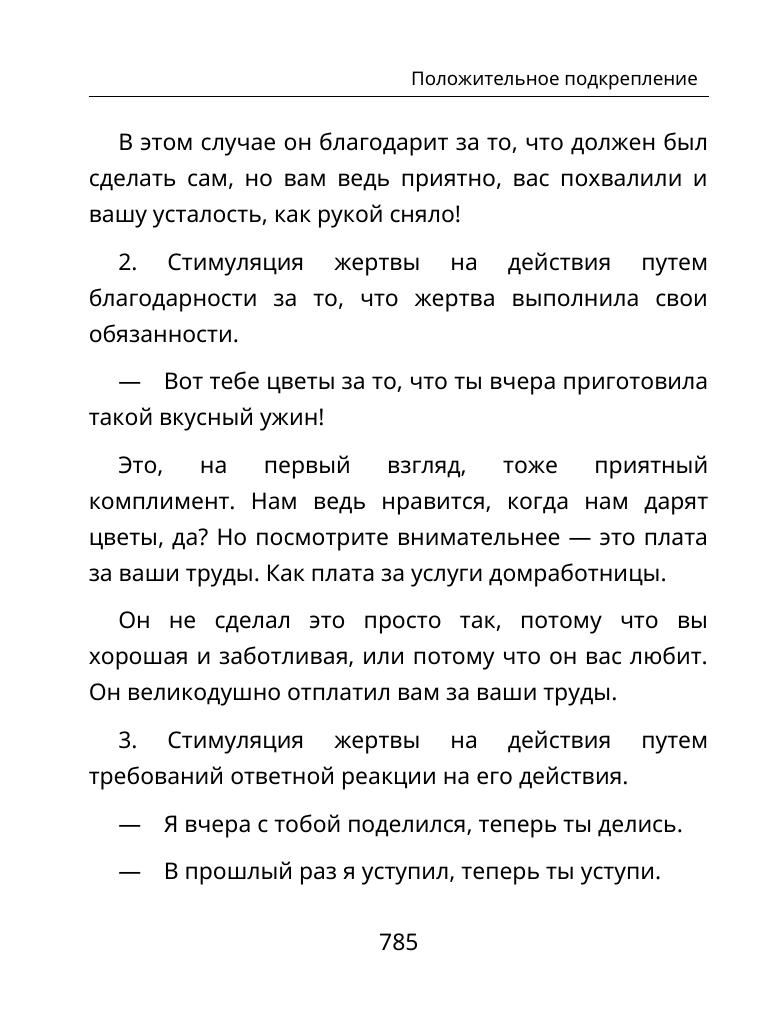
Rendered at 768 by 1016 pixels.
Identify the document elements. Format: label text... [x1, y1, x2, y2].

text Он не сделал это просто так, потому что вы хорошая и заботливая, или потому что он вас любит. Он великодушно отплатил вам за ваши труды. [88, 604, 709, 707]
list В прошлый раз я уступил, теперь ты уступи. [88, 855, 709, 887]
text 2. Стимуляция жертвы на действия путем благодарности за то, что жертва выполнила свои обязанности. [88, 246, 709, 349]
list Вот тебе цветы за то, что ты вчера приготовила такой вкусный ужин! [88, 365, 709, 432]
text В этом случае он благодарит за то, что должен был сделать сам, но вам ведь приятно, вас похвалили и вашу усталость, как рукой сняло! [88, 126, 709, 229]
text 3. Стимуляция жертвы на действия путем требований ответной реакции на его действия. [88, 724, 709, 791]
text Это, на первый взгляд, тоже приятный комплимент. Нам ведь нравится, когда нам дарят цветы, да? Но посмотрите внимательнее — это плата за ваши труды. Как плата за услуги домработницы. [88, 449, 709, 588]
list Я вчера с тобой поделился, теперь ты делись. [88, 808, 709, 839]
